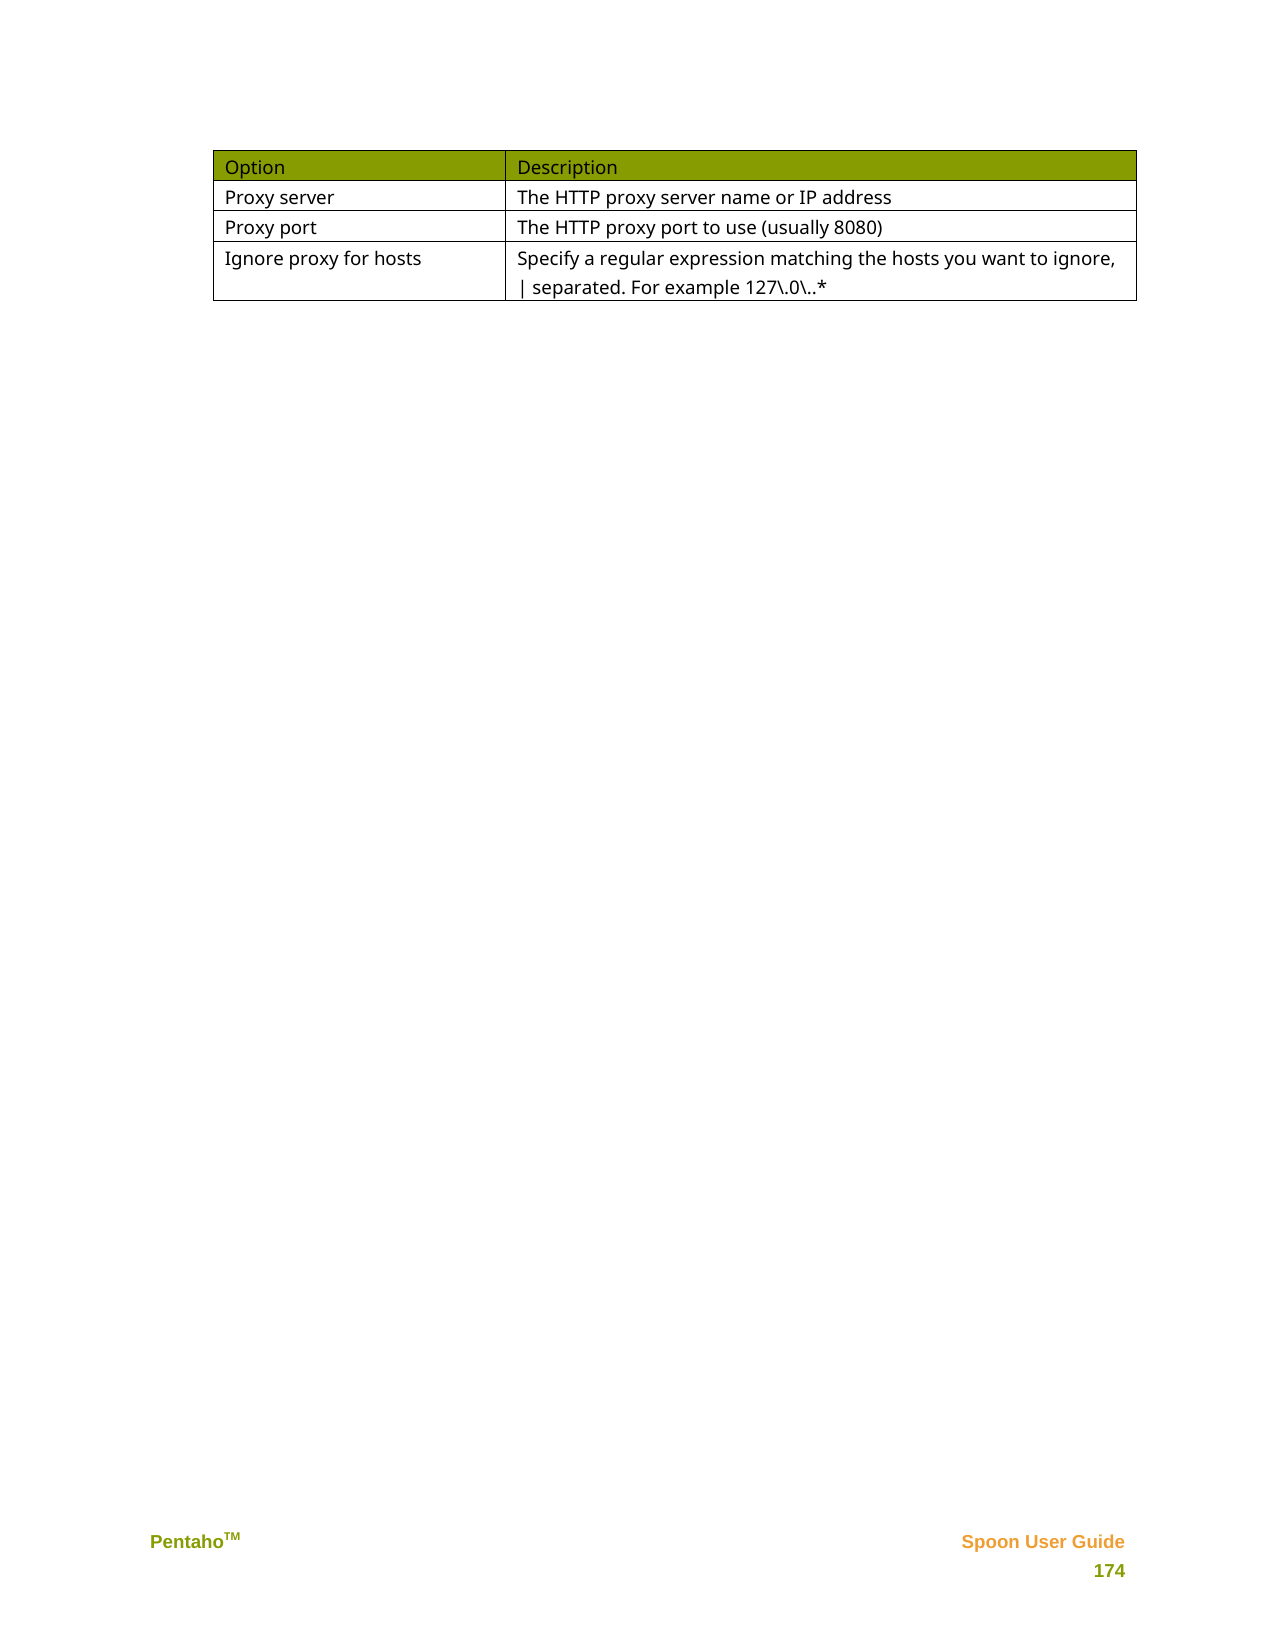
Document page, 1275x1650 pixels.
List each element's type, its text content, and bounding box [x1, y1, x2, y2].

table_header Option [214, 151, 505, 180]
table_cell Ignore proxy for hosts [214, 242, 505, 300]
table_cell The HTTP proxy server name or IP address [506, 181, 1136, 210]
table_cell The HTTP proxy port to use (usually 8080) [506, 211, 1136, 241]
table_header Description [506, 151, 1136, 180]
table_cell Proxy server [214, 181, 505, 210]
table_cell Specify a regular expression matching the hosts you want to ignore, | separated. For example 127\.0\..* [506, 242, 1136, 300]
table_cell Proxy port [214, 211, 505, 241]
